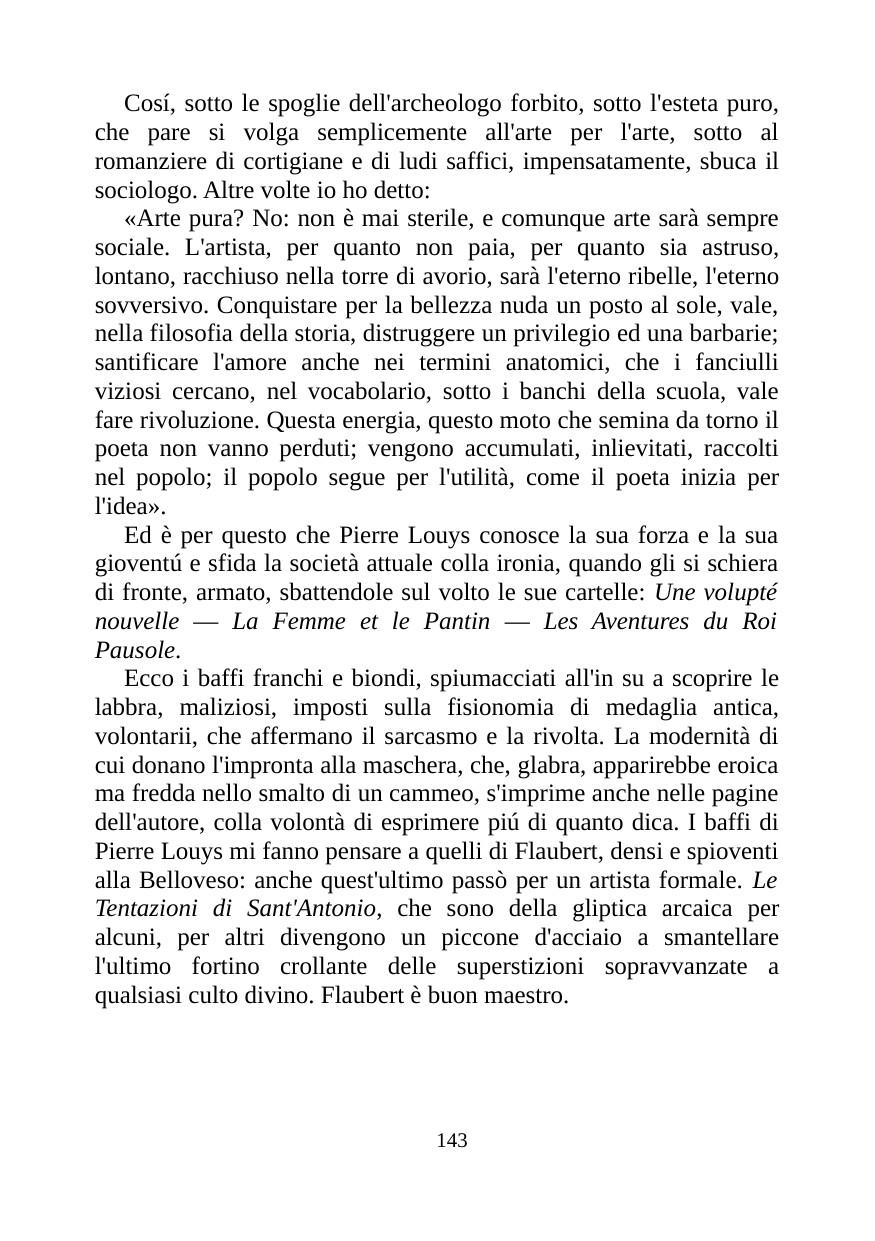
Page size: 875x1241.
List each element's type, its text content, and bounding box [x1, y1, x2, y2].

text «Arte pura? No: non è mai sterile, e comunque arte sarà sempre sociale. L'artista, per quanto non paia, per quanto sia astruso, lontano, racchiuso nella torre di avorio, sarà l'eterno ribelle, l'eterno sovversivo. Conquistare per la bellezza nuda un posto al sole, vale, nella filosofia della storia, distruggere un privilegio ed una barbarie; santificare l'amore anche nei termini anatomici, che i fanciulli viziosi cercano, nel vocabolario, sotto i banchi della scuola, vale fare rivoluzione. Questa energia, questo moto che semina da torno il poeta non vanno perduti; vengono accumulati, inlievitati, raccolti nel popolo; il popolo segue per l'utilità, come il poeta inizia per l'idea». [94, 203, 779, 520]
text Ed è per questo che Pierre Louys conosce la sua forza e la sua gioventú e sfida la società attuale colla ironia, quando gli si schiera di fronte, armato, sbattendole sul volto le sue cartelle: Une volupté nouvelle — La Femme et le Pantin — Les Aventures du Roi Pausole. [94, 520, 779, 663]
text Cosí, sotto le spoglie dell'archeologo forbito, sotto l'esteta puro, che pare si volga semplicemente all'arte per l'arte, sotto al romanziere di cortigiane e di ludi saffici, impensatamente, sbuca il sociologo. Altre volte io ho detto: [94, 88, 779, 203]
text Ecco i baffi franchi e biondi, spiumacciati all'in su a scoprire le labbra, maliziosi, imposti sulla fisionomia di medaglia antica, volontarii, che affermano il sarcasmo e la rivolta. La modernità di cui donano l'impronta alla maschera, che, glabra, apparirebbe eroica ma fredda nello smalto di un cammeo, s'imprime anche nelle pagine dell'autore, colla volontà di esprimere piú di quanto dica. I baffi di Pierre Louys mi fanno pensare a quelli di Flaubert, densi e spioventi alla Belloveso: anche quest'ultimo passò per un artista formale. Le Tentazioni di Sant'Antonio, che sono della gliptica arcaica per alcuni, per altri divengono un piccone d'acciaio a smantellare l'ultimo fortino crollante delle superstizioni sopravvanzate a qualsiasi culto divino. Flaubert è buon maestro. [94, 663, 779, 1008]
